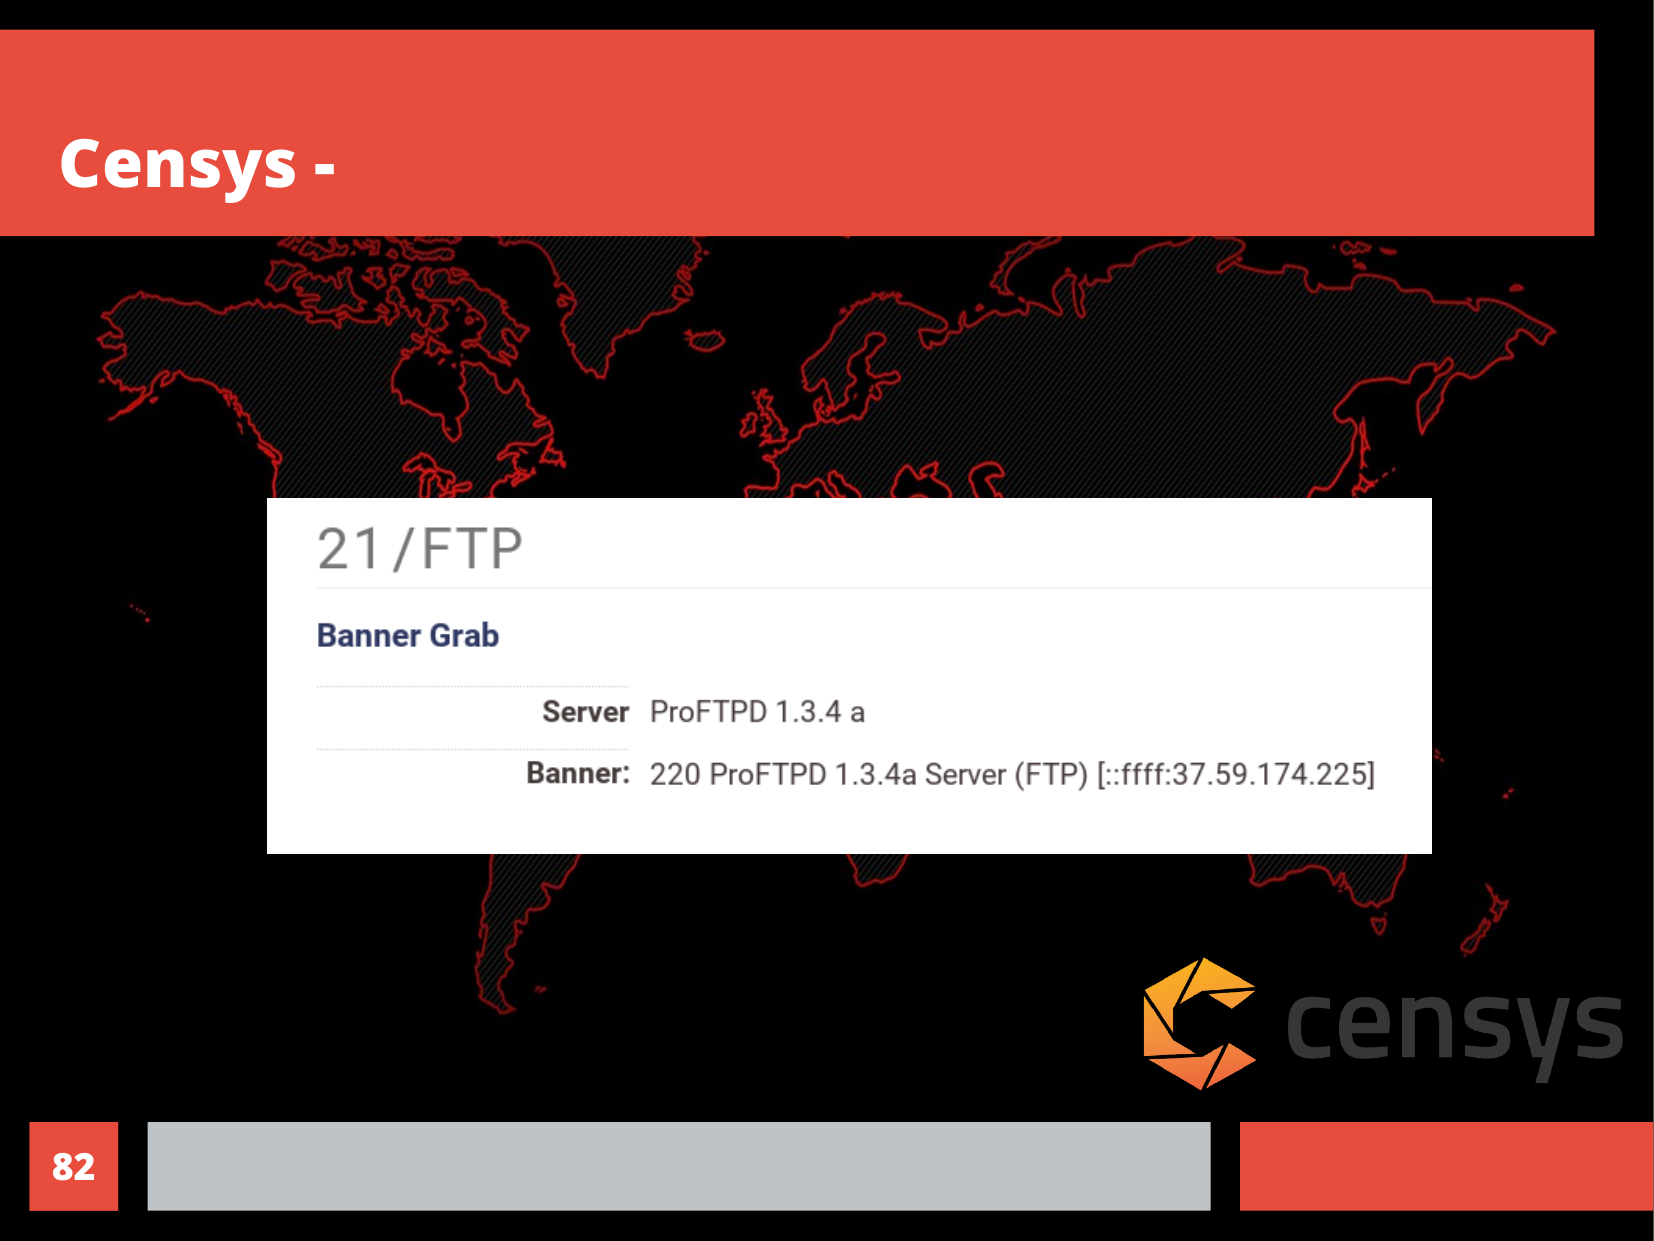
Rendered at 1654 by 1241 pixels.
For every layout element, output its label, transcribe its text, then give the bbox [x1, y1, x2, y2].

picture [0, 0, 1654, 1241]
title Censys - [59, 59, 1595, 207]
